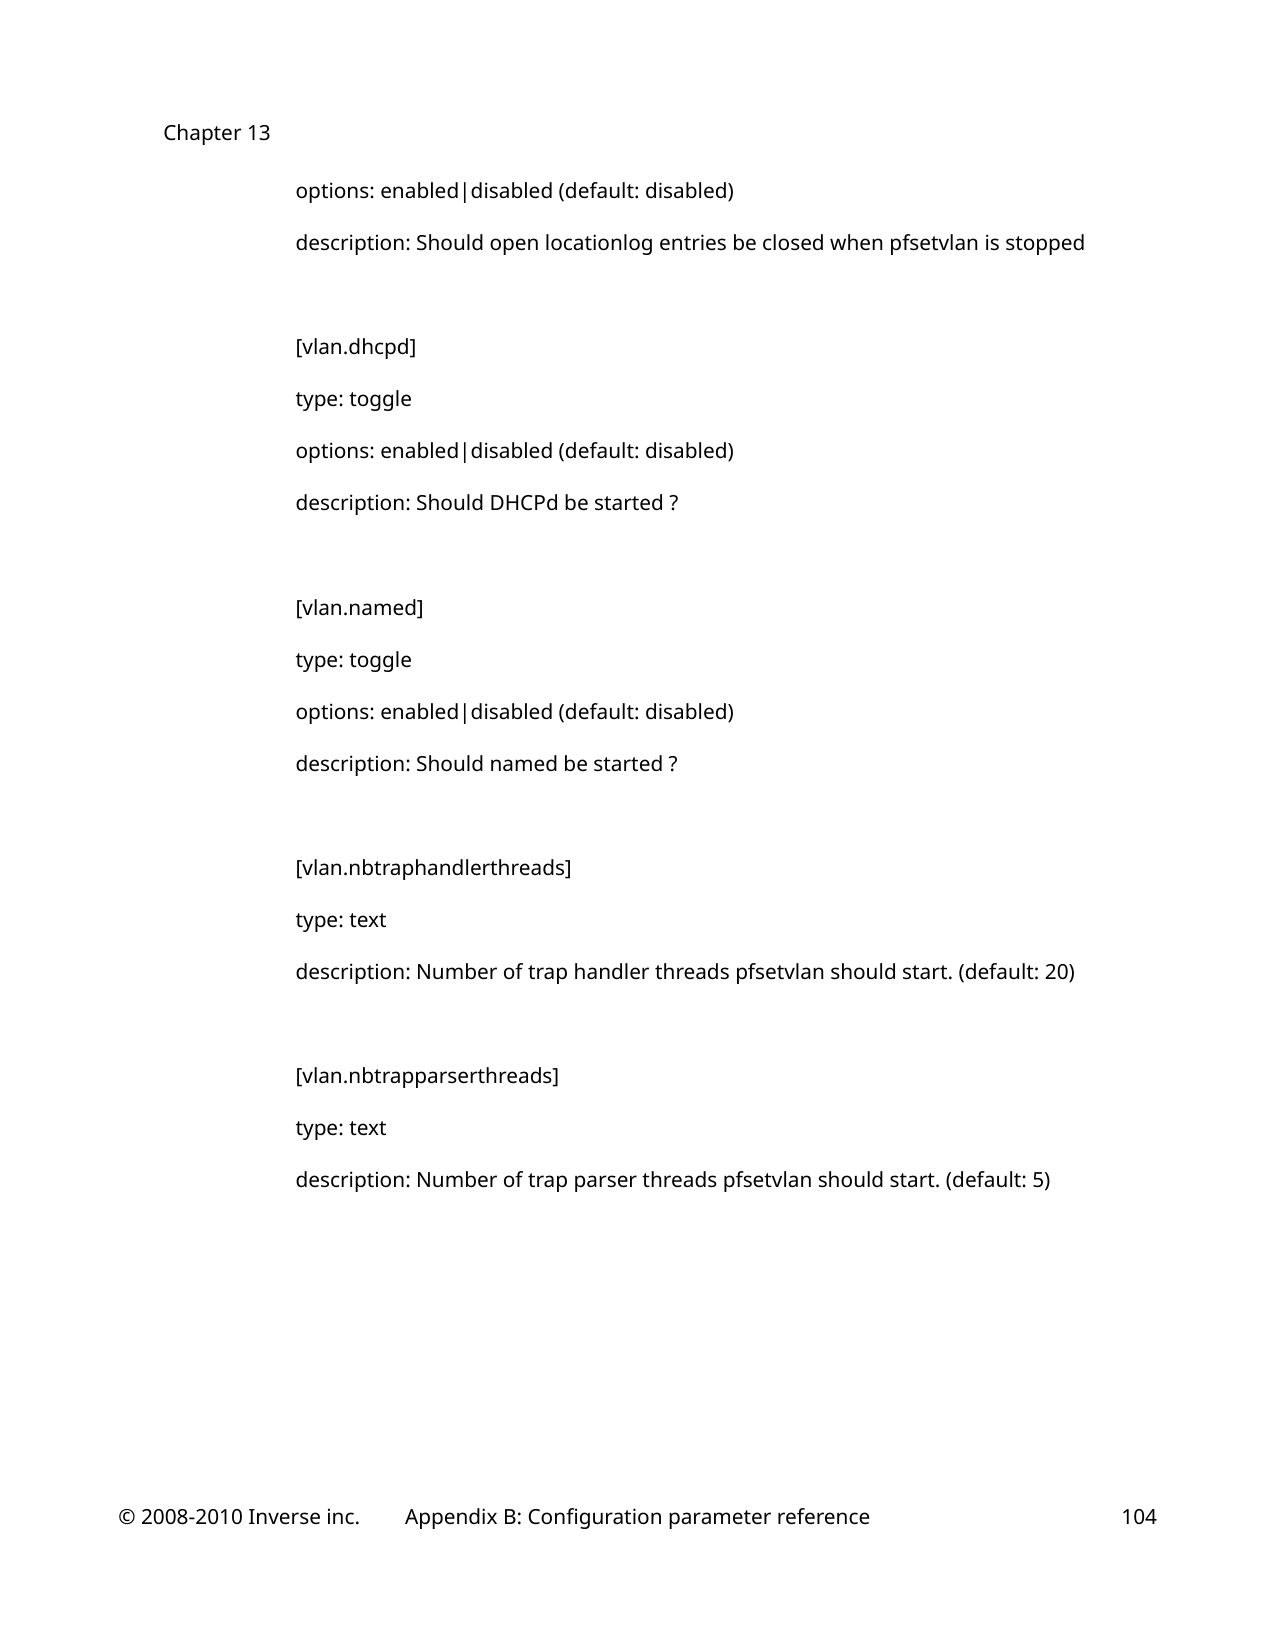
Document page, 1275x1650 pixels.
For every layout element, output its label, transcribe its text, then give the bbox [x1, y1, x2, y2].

text type: toggle [295, 384, 1157, 413]
text type: toggle [295, 645, 1157, 673]
text [vlan.dhcpd] [295, 332, 1157, 361]
text [vlan.nbtrapparserthreads] [295, 1061, 1157, 1090]
text description: Should named be started ? [295, 749, 1157, 777]
text [vlan.nbtraphandlerthreads] [295, 853, 1157, 882]
text description: Should DHCPd be started ? [295, 488, 1157, 517]
text description: Number of trap handler threads pfsetvlan should start. (default: 20) [295, 957, 1157, 986]
text options: enabled|disabled (default: disabled) [295, 176, 1157, 204]
text description: Should open locationlog entries be closed when pfsetvlan is stopped [295, 228, 1157, 257]
text description: Number of trap parser threads pfsetvlan should start. (default: 5) [295, 1166, 1157, 1194]
text type: text [295, 905, 1157, 934]
text type: text [295, 1113, 1157, 1142]
text options: enabled|disabled (default: disabled) [295, 697, 1157, 725]
text [vlan.named] [295, 593, 1157, 621]
text options: enabled|disabled (default: disabled) [295, 436, 1157, 465]
